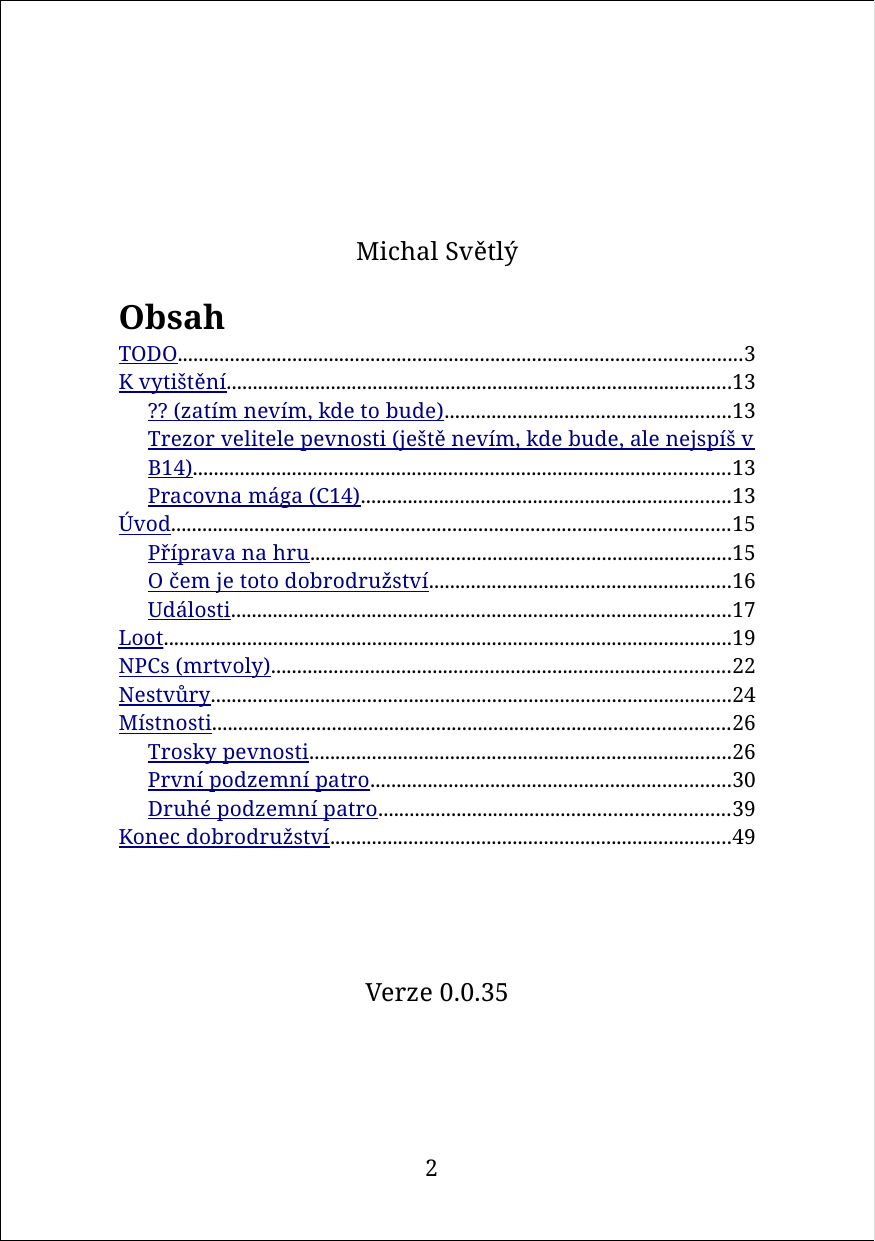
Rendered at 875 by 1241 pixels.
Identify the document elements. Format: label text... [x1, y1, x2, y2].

text Místnosti 26 [118, 708, 756, 737]
text O čem je toto dobrodružství 16 [148, 566, 756, 595]
text TODO 3 [118, 339, 756, 367]
text Konec dobrodružství 49 [118, 822, 756, 851]
text Trosky pevnosti 26 [148, 737, 756, 765]
text K vytištění 13 [118, 367, 756, 396]
text ?? (zatím nevím, kde to bude) 13 [148, 396, 756, 424]
text První podzemní patro 30 [148, 765, 756, 794]
text Nestvůry 24 [118, 680, 756, 708]
text Michal Světlý [118, 233, 756, 267]
text Loot 19 [118, 623, 756, 652]
text Pracovna mága (C14) 13 [148, 481, 756, 509]
subtitle Obsah [118, 293, 756, 339]
text Trezor velitele pevnosti (ještě nevím, kde bude, ale nejspíš v B14) 13 [148, 424, 756, 481]
text NPCs (mrtvoly) 22 [118, 652, 756, 680]
text Úvod 15 [118, 509, 756, 538]
text Druhé podzemní patro 39 [148, 794, 756, 822]
text Příprava na hru 15 [148, 538, 756, 566]
text Události 17 [148, 595, 756, 623]
text Verze 0.0.35 [118, 975, 756, 1009]
